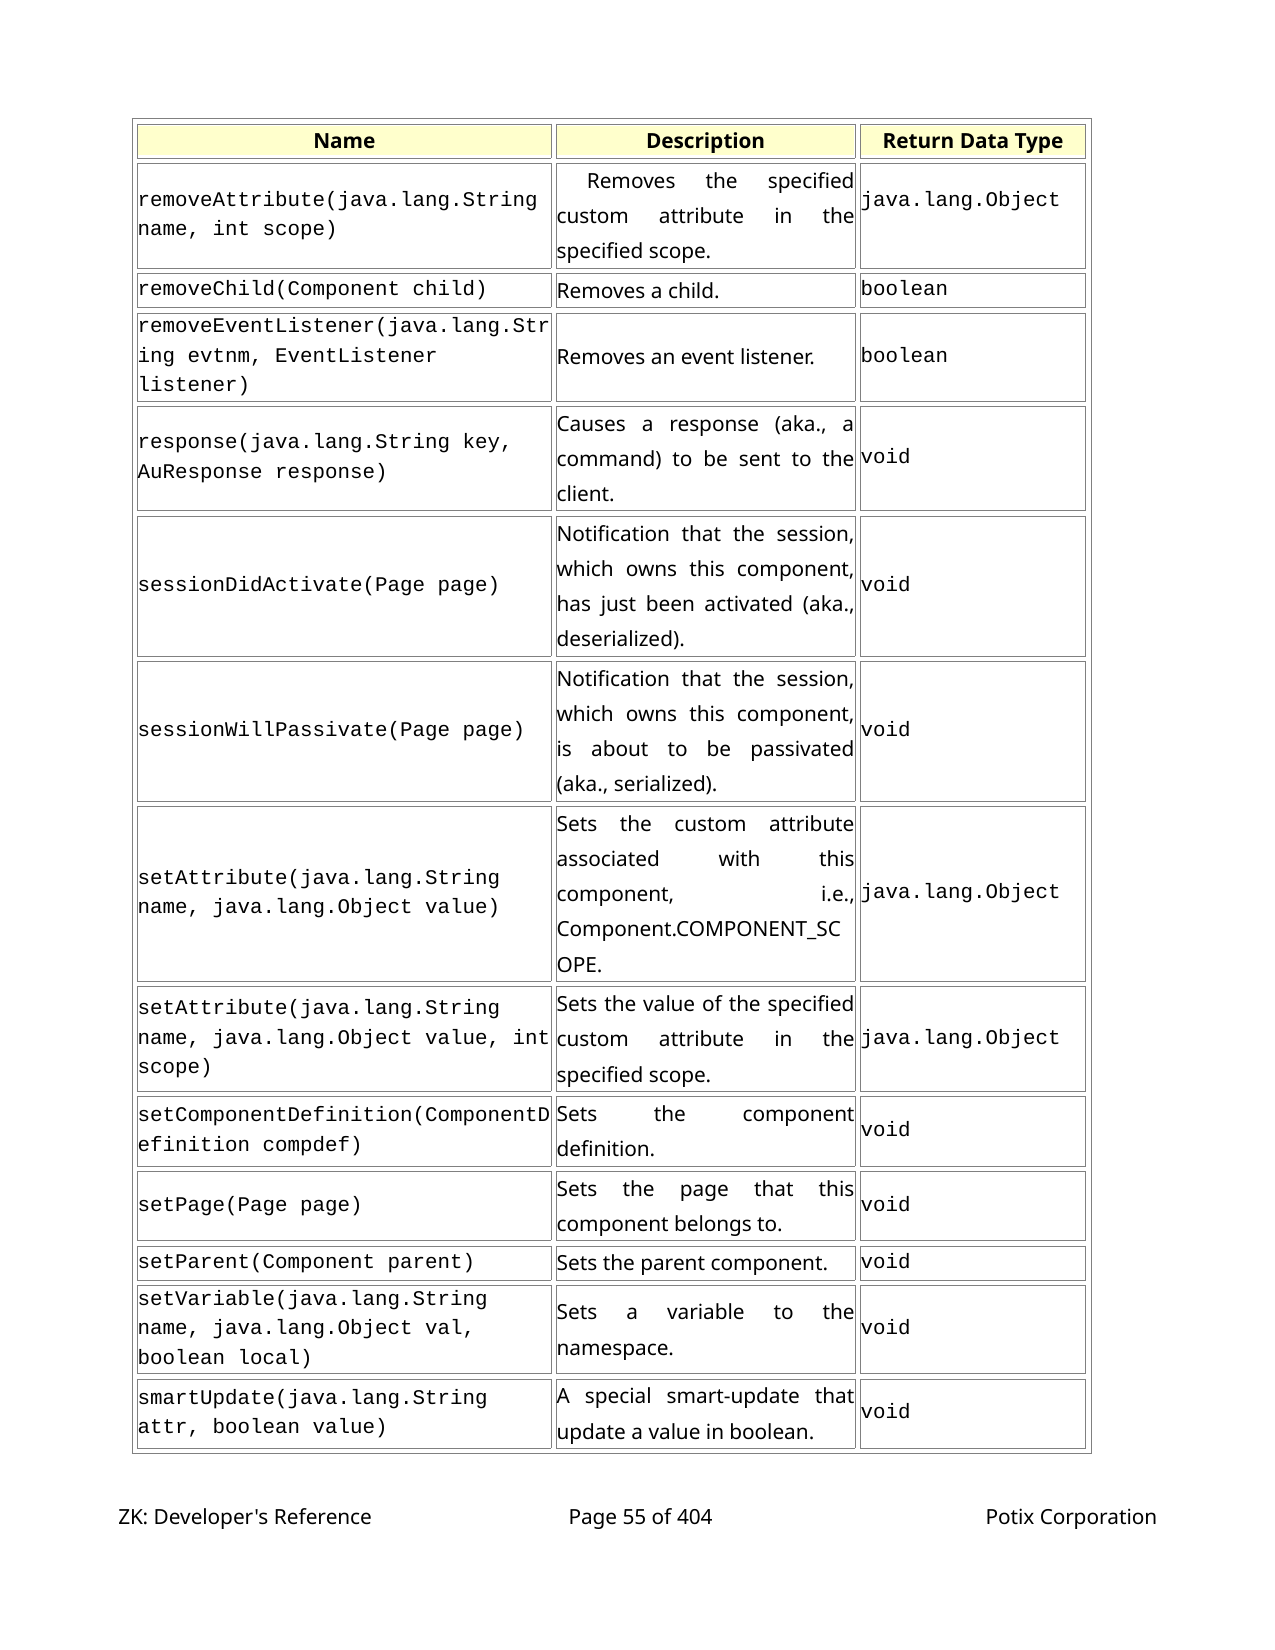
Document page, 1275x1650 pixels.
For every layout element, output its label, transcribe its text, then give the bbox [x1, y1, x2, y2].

table_cell void [858, 1091, 1088, 1166]
table_cell Causes a response (aka., a command) to be sent to the client. [554, 401, 857, 510]
table_cell void [858, 656, 1088, 801]
table_header Return Data Type [858, 119, 1088, 158]
table_cell response(java.lang.String key, AuResponse response) [134, 401, 553, 510]
table_cell java.lang.Object [858, 981, 1088, 1091]
table_cell Sets a variable to the namespace. [554, 1280, 857, 1373]
table_cell sessionWillPassivate(Page page) [134, 656, 553, 801]
table_cell removeChild(Component child) [134, 268, 553, 307]
table_cell Removes a child. [554, 268, 857, 307]
table_cell void [858, 1240, 1088, 1280]
table_cell void [858, 1166, 1088, 1240]
table_cell Notification that the session, which owns this component, is about to be passivated (aka., serialized). [554, 656, 857, 801]
table_header Description [554, 119, 857, 158]
table_cell Sets the parent component. [554, 1240, 857, 1280]
table_cell void [858, 401, 1088, 510]
table_cell void [858, 1373, 1088, 1448]
table_cell Sets the component definition. [554, 1091, 857, 1166]
table_cell removeEventListener(java.lang.String evtnm, EventListener listener) [134, 307, 553, 401]
table_cell Removes the specified custom attribute in the specified scope. [554, 158, 857, 267]
table_cell Sets the custom attribute associated with this component, i.e., Component.COMPONENT_SCOPE. [554, 801, 857, 981]
table_cell setAttribute(java.lang.String name, java.lang.Object value) [134, 801, 553, 981]
table_header Name [134, 119, 553, 158]
table_cell setComponentDefinition(ComponentDefinition compdef) [134, 1091, 553, 1166]
table_cell Sets the page that this component belongs to. [554, 1166, 857, 1240]
table_cell boolean [858, 307, 1088, 401]
table_cell A special smart-update that update a value in boolean. [554, 1373, 857, 1448]
table_cell setParent(Component parent) [134, 1240, 553, 1280]
table_cell Removes an event listener. [554, 307, 857, 401]
table_cell Sets the value of the specified custom attribute in the specified scope. [554, 981, 857, 1091]
table_cell void [858, 510, 1088, 656]
table_cell smartUpdate(java.lang.String attr, boolean value) [134, 1373, 553, 1448]
table_cell removeAttribute(java.lang.String name, int scope) [134, 158, 553, 267]
table_cell Notification that the session, which owns this component, has just been activated (aka., deserialized). [554, 510, 857, 656]
table_cell java.lang.Object [858, 158, 1088, 267]
table_cell void [858, 1280, 1088, 1373]
table_cell boolean [858, 268, 1088, 307]
table_cell sessionDidActivate(Page page) [134, 510, 553, 656]
table_cell setVariable(java.lang.String name, java.lang.Object val, boolean local) [134, 1280, 553, 1373]
table_cell setAttribute(java.lang.String name, java.lang.Object value, int scope) [134, 981, 553, 1091]
table_cell java.lang.Object [858, 801, 1088, 981]
table_cell setPage(Page page) [134, 1166, 553, 1240]
